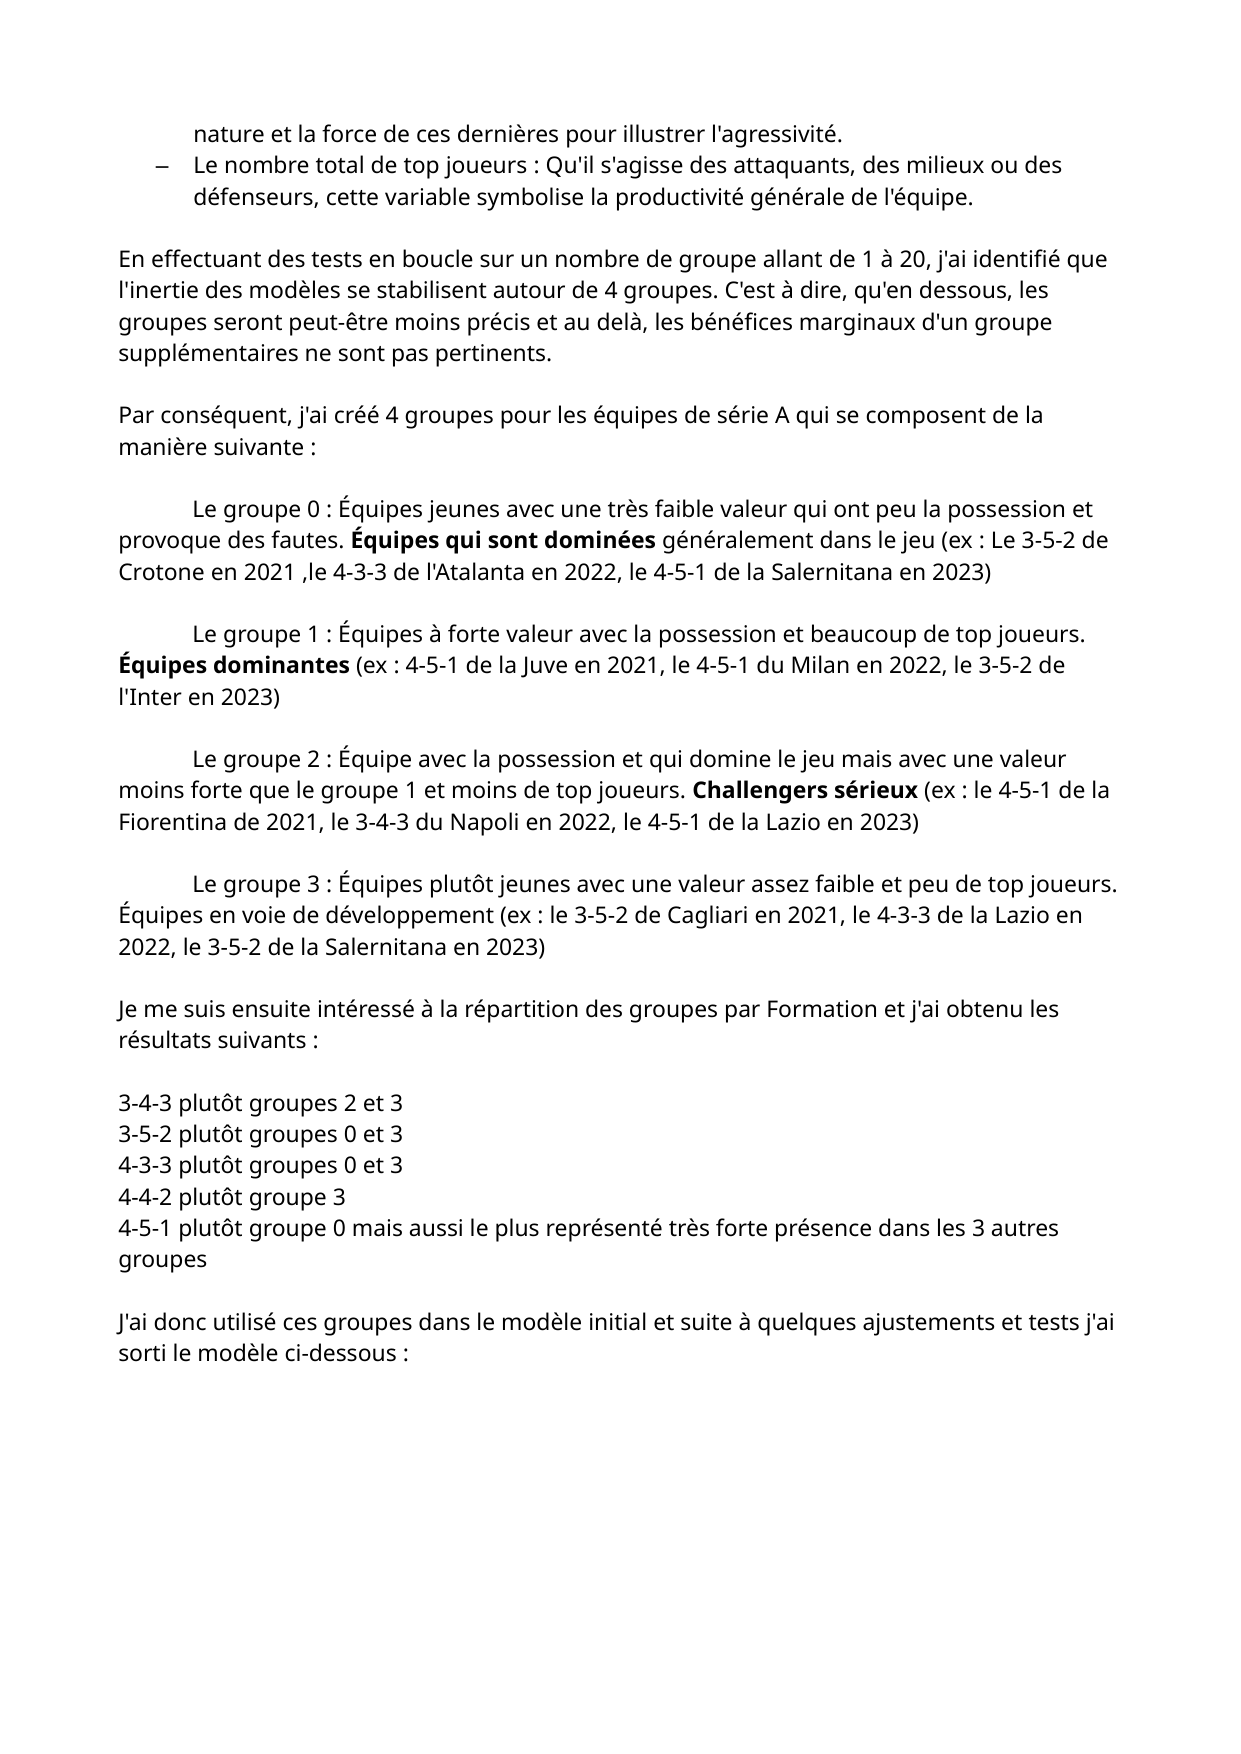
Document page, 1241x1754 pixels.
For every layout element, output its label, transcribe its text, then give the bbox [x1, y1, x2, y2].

text Le groupe 2 : Équipe avec la possession et qui domine le jeu mais avec une valeur moins forte que le groupe 1 et moins de top joueurs. Challengers sérieux (ex : le 4-5-1 de la Fiorentina de 2021, le 3-4-3 du Napoli en 2022, le 4-5-1 de la Lazio en 2023) [118, 743, 1122, 837]
text 4-5-1 plutôt groupe 0 mais aussi le plus représenté très forte présence dans les 3 autres groupes [118, 1212, 1122, 1274]
text Par conséquent, j'ai créé 4 groupes pour les équipes de série A qui se composent de la manière suivante : [118, 399, 1122, 462]
text 4-3-3 plutôt groupes 0 et 3 [118, 1149, 1122, 1181]
text Le groupe 1 : Équipes à forte valeur avec la possession et beaucoup de top joueurs. Équipes dominantes (ex : 4-5-1 de la Juve en 2021, le 4-5-1 du Milan en 2022, le 3-5-2 de l'Inter en 2023) [118, 618, 1122, 712]
text Le groupe 0 : Équipes jeunes avec une très faible valeur qui ont peu la possession et provoque des fautes. Équipes qui sont dominées généralement dans le jeu (ex : Le 3-5-2 de Crotone en 2021 ,le 4-3-3 de l'Atalanta en 2022, le 4-5-1 de la Salernitana en 2023) [118, 493, 1122, 587]
list Le nombre total de top joueurs : Qu'il s'agisse des attaquants, des milieux ou des défenseurs, cette variable symbolise la productivité générale de l'équipe. [156, 149, 1122, 212]
text J'ai donc utilisé ces groupes dans le modèle initial et suite à quelques ajustements et tests j'ai sorti le modèle ci-dessous : [118, 1306, 1122, 1368]
list nature et la force de ces dernières pour illustrer l'agressivité. [156, 118, 1122, 149]
text En effectuant des tests en boucle sur un nombre de groupe allant de 1 à 20, j'ai identifié que l'inertie des modèles se stabilisent autour de 4 groupes. C'est à dire, qu'en dessous, les groupes seront peut-être moins précis et au delà, les bénéfices marginaux d'un groupe supplémentaires ne sont pas pertinents. [118, 243, 1122, 368]
text 4-4-2 plutôt groupe 3 [118, 1181, 1122, 1212]
text 3-4-3 plutôt groupes 2 et 3 [118, 1087, 1122, 1118]
text Le groupe 3 : Équipes plutôt jeunes avec une valeur assez faible et peu de top joueurs. Équipes en voie de développement (ex : le 3-5-2 de Cagliari en 2021, le 4-3-3 de la Lazio en 2022, le 3-5-2 de la Salernitana en 2023) [118, 868, 1122, 962]
text Je me suis ensuite intéressé à la répartition des groupes par Formation et j'ai obtenu les résultats suivants : [118, 993, 1122, 1056]
text 3-5-2 plutôt groupes 0 et 3 [118, 1118, 1122, 1149]
